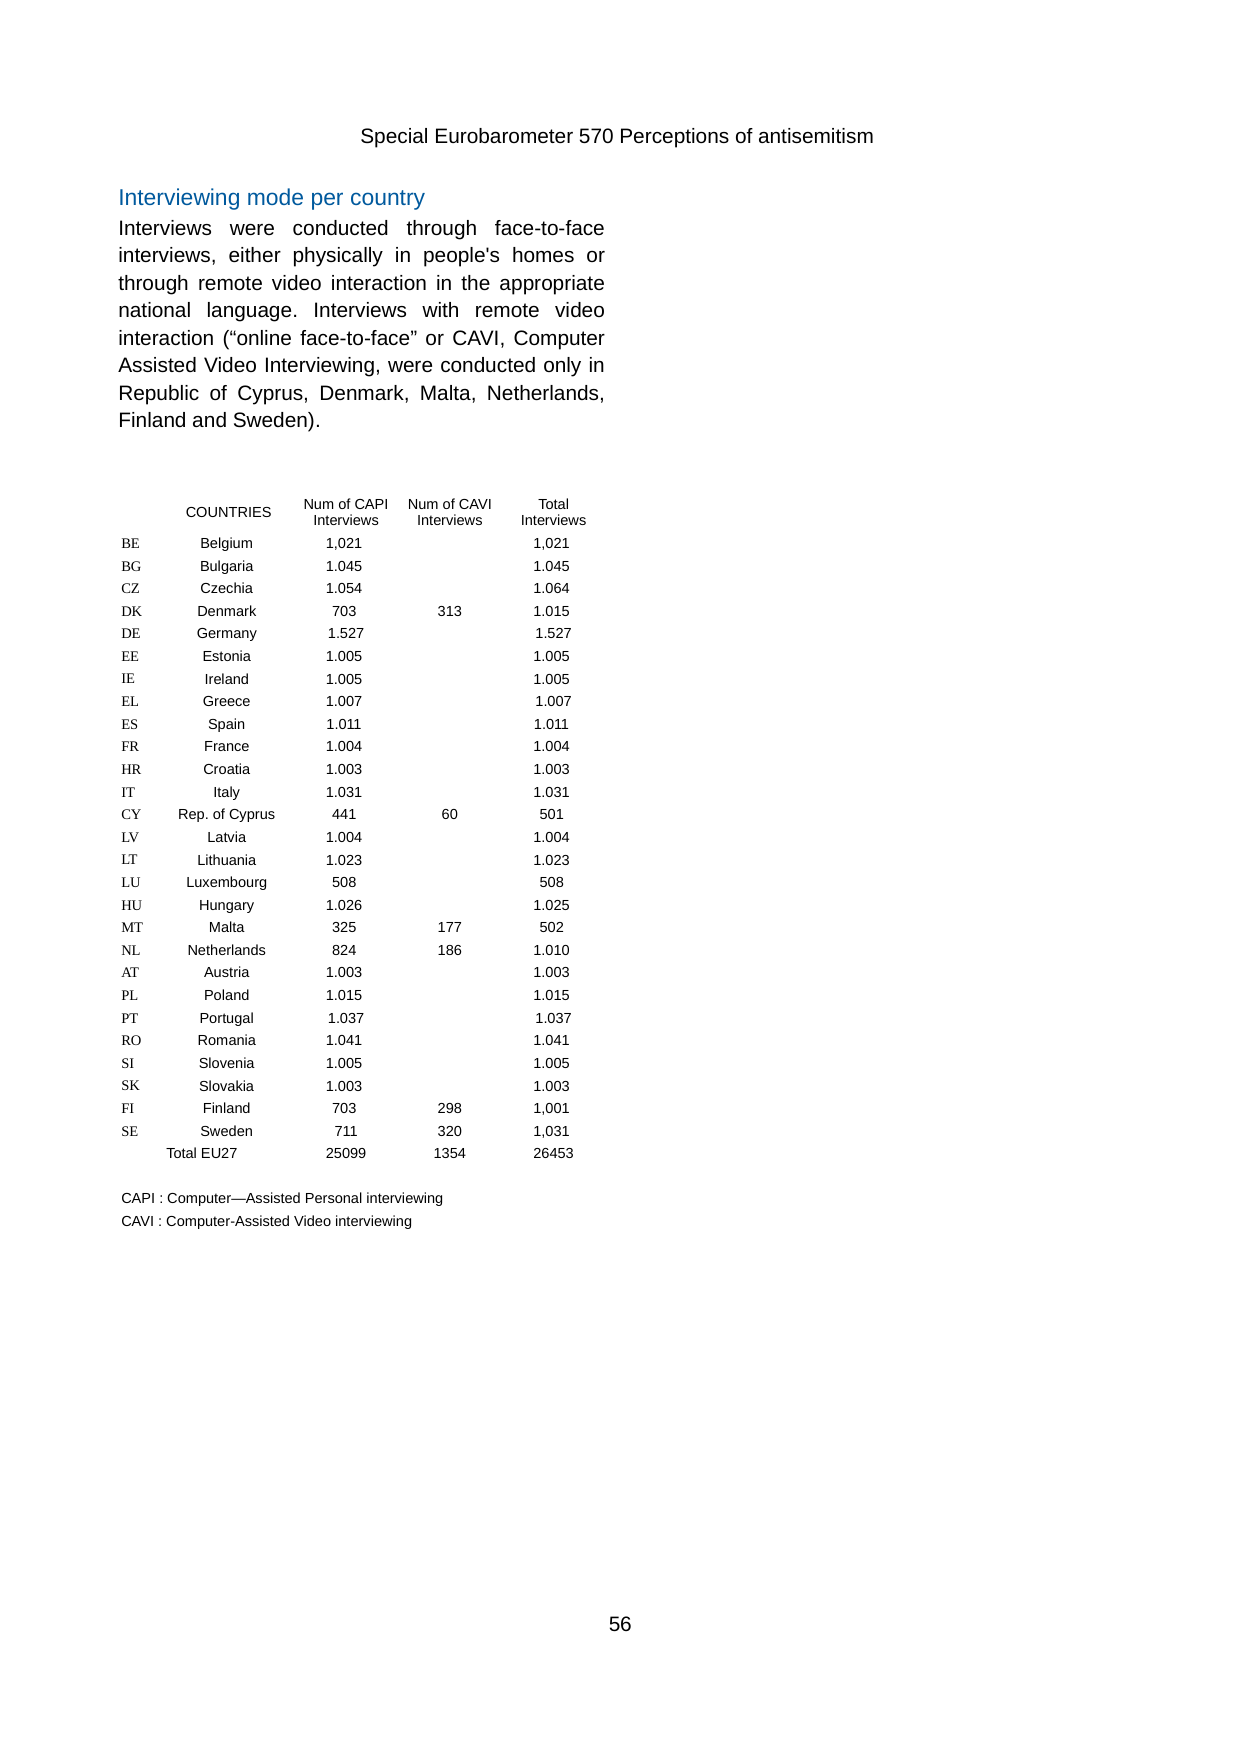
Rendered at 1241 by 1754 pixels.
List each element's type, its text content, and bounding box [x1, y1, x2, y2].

table_cell 1.054 [294, 577, 398, 599]
table_cell PT [118, 1006, 163, 1029]
table_cell 1.003 [294, 961, 398, 984]
table_cell HR [118, 758, 163, 780]
table_cell [398, 1165, 501, 1187]
table_cell [398, 713, 501, 735]
table_cell 1.041 [501, 1029, 605, 1052]
table_cell 1.015 [501, 984, 605, 1006]
table_cell 508 [294, 871, 398, 893]
table_cell [118, 1142, 163, 1165]
table_cell Croatia [163, 758, 294, 780]
table_header [118, 493, 163, 532]
table_cell EL [118, 690, 163, 713]
table_cell [398, 961, 501, 984]
table_cell [398, 735, 501, 758]
table_cell 1.025 [501, 894, 605, 916]
table_cell SI [118, 1052, 163, 1074]
table_cell 1.041 [294, 1029, 398, 1052]
table_cell Spain [163, 713, 294, 735]
table_cell 1.015 [294, 984, 398, 1006]
table_cell FI [118, 1097, 163, 1119]
table_cell AT [118, 961, 163, 984]
table_cell [398, 826, 501, 848]
table_cell [501, 1165, 605, 1187]
table_cell 1.003 [294, 758, 398, 780]
table_cell Ireland [163, 668, 294, 690]
table_cell 1,021 [294, 532, 398, 554]
table_cell 1.011 [294, 713, 398, 735]
table_cell 298 [398, 1097, 501, 1119]
table_cell ES [118, 713, 163, 735]
table_cell 1.031 [501, 780, 605, 803]
table_cell Hungary [163, 894, 294, 916]
table_header Num of CAVI Interviews [398, 493, 501, 532]
table_cell 508 [501, 871, 605, 893]
table_cell Luxembourg [163, 871, 294, 893]
table_cell 1.064 [501, 577, 605, 599]
table_cell [398, 780, 501, 803]
table_cell [398, 577, 501, 599]
table_cell 703 [294, 600, 398, 622]
table_cell SE [118, 1120, 163, 1142]
table_cell 60 [398, 803, 501, 826]
table_cell 320 [398, 1120, 501, 1142]
table_cell Rep. of Cyprus [163, 803, 294, 826]
table_cell EE [118, 645, 163, 667]
table_cell 1.003 [501, 1074, 605, 1097]
table_cell 1,001 [501, 1097, 605, 1119]
table_cell [398, 532, 501, 554]
table_cell 186 [398, 939, 501, 961]
table_cell 1.011 [501, 713, 605, 735]
table_cell [163, 1165, 294, 1187]
table_cell 1.003 [501, 961, 605, 984]
table_cell 1.527 [501, 622, 605, 645]
table_cell 441 [294, 803, 398, 826]
table_cell SK [118, 1074, 163, 1097]
table_cell 1.003 [294, 1074, 398, 1097]
table_cell IE [118, 668, 163, 690]
table_cell [398, 984, 501, 1006]
table_cell Portugal [163, 1006, 294, 1029]
text Interviews were conducted through face-to-face interviews, either physically in people's homes or through remote video interaction in the appropriate national language. Interviews with remote video interaction (“online face-to-face” or CAVI, Computer Assisted Video Interviewing, were conducted only in Republic of Cyprus, Denmark, Malta, Netherlands, Finland and Sweden). [118, 216, 605, 432]
table_cell 1.003 [501, 758, 605, 780]
table_cell 1.007 [501, 690, 605, 713]
table_cell Netherlands [163, 939, 294, 961]
table_cell 703 [294, 1097, 398, 1119]
table_cell [398, 894, 501, 916]
table_cell CY [118, 803, 163, 826]
table_cell LU [118, 871, 163, 893]
table_cell PL [118, 984, 163, 1006]
table_cell 1.005 [501, 668, 605, 690]
table_cell 313 [398, 600, 501, 622]
table_cell RO [118, 1029, 163, 1052]
table_cell 1.026 [294, 894, 398, 916]
table_header Total Interviews [501, 493, 605, 532]
table_cell 1.015 [501, 600, 605, 622]
table_cell BE [118, 532, 163, 554]
table_cell [398, 871, 501, 893]
table_cell CAPI : Computer—Assisted Personal interviewing [118, 1187, 605, 1210]
table_cell DE [118, 622, 163, 645]
table_cell 502 [501, 916, 605, 939]
table_cell Italy [163, 780, 294, 803]
table_cell HU [118, 894, 163, 916]
table_cell BG [118, 554, 163, 577]
table_cell 1.004 [294, 735, 398, 758]
table_cell 711 [294, 1120, 398, 1142]
table_cell 1,021 [501, 532, 605, 554]
table_cell 1.045 [294, 554, 398, 577]
table_cell 177 [398, 916, 501, 939]
table_cell DK [118, 600, 163, 622]
table_cell 1.527 [294, 622, 398, 645]
table_cell 1.031 [294, 780, 398, 803]
table_cell Austria [163, 961, 294, 984]
table_cell [398, 668, 501, 690]
table_cell 1.005 [294, 668, 398, 690]
table_cell Malta [163, 916, 294, 939]
table_cell LT [118, 848, 163, 871]
table_cell 1.037 [501, 1006, 605, 1029]
table_cell Estonia [163, 645, 294, 667]
table_cell 25099 [294, 1142, 398, 1165]
table_cell [294, 1165, 398, 1187]
table_cell Greece [163, 690, 294, 713]
table_cell CAVI : Computer-Assisted Video interviewing [118, 1210, 605, 1232]
table_header Num of CAPI Interviews [294, 493, 398, 532]
table_cell Czechia [163, 577, 294, 599]
table_cell Slovakia [163, 1074, 294, 1097]
table_cell 26453 [501, 1142, 605, 1165]
table_cell 1.007 [294, 690, 398, 713]
table_cell MT [118, 916, 163, 939]
table_cell 1.005 [501, 645, 605, 667]
table_cell Sweden [163, 1120, 294, 1142]
table_cell 1.010 [501, 939, 605, 961]
table_cell Slovenia [163, 1052, 294, 1074]
table_cell 1.037 [294, 1006, 398, 1029]
table_cell Germany [163, 622, 294, 645]
table_cell 1.004 [501, 826, 605, 848]
table_cell 1354 [398, 1142, 501, 1165]
table_cell LV [118, 826, 163, 848]
table_cell IT [118, 780, 163, 803]
table_cell Finland [163, 1097, 294, 1119]
table_cell [398, 1052, 501, 1074]
table_cell NL [118, 939, 163, 961]
table_cell Latvia [163, 826, 294, 848]
table_cell 1.023 [294, 848, 398, 871]
table_cell 1.005 [501, 1052, 605, 1074]
table_cell Total EU27 [163, 1142, 294, 1165]
table_cell Denmark [163, 600, 294, 622]
table_header COUNTRIES [163, 493, 294, 532]
table_cell Romania [163, 1029, 294, 1052]
table_cell [118, 1165, 163, 1187]
table_cell 1,031 [501, 1120, 605, 1142]
table_cell 1.005 [294, 645, 398, 667]
table_cell [398, 1006, 501, 1029]
table_cell 824 [294, 939, 398, 961]
table_cell FR [118, 735, 163, 758]
table_cell 1.045 [501, 554, 605, 577]
table_cell France [163, 735, 294, 758]
table_cell [398, 848, 501, 871]
table_cell [398, 1029, 501, 1052]
table_cell Belgium [163, 532, 294, 554]
table_cell 1.023 [501, 848, 605, 871]
table_cell [398, 758, 501, 780]
table_cell Lithuania [163, 848, 294, 871]
table_cell 1.004 [294, 826, 398, 848]
table_cell 1.004 [501, 735, 605, 758]
table_cell 501 [501, 803, 605, 826]
text Interviewing mode per country [118, 183, 605, 210]
table_cell Poland [163, 984, 294, 1006]
table_cell 325 [294, 916, 398, 939]
table_cell [398, 645, 501, 667]
table_cell 1.005 [294, 1052, 398, 1074]
table_cell CZ [118, 577, 163, 599]
table_cell [398, 554, 501, 577]
table_cell [398, 690, 501, 713]
table_cell Bulgaria [163, 554, 294, 577]
table_cell [398, 622, 501, 645]
table_cell [398, 1074, 501, 1097]
